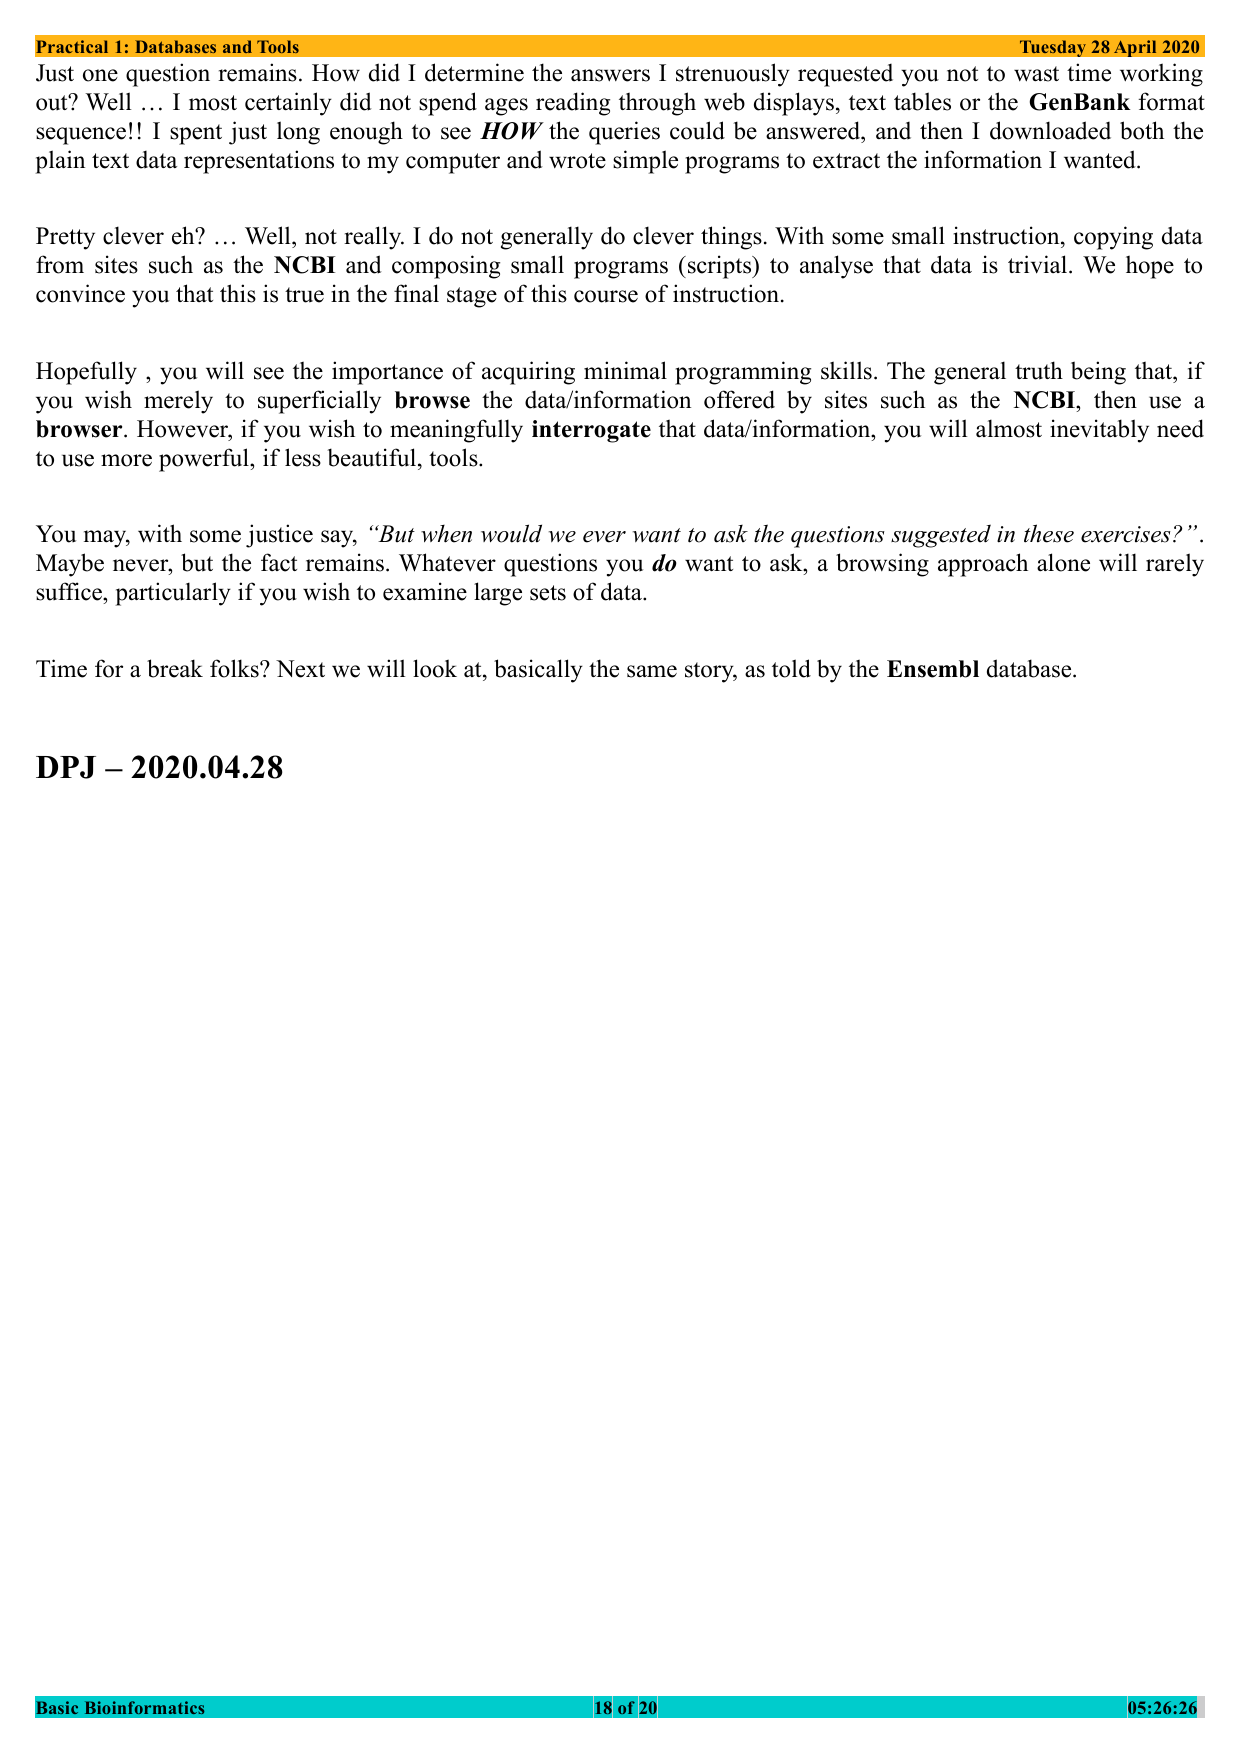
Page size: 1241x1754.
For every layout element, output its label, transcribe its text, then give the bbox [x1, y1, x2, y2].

text DPJ – 2020.04.28 [35, 747, 1205, 786]
text Time for a break folks? Next we will look at, basically the same story, as told by the Ensembl database. [35, 653, 1205, 683]
text Hopefully , you will see the importance of acquiring minimal programming skills. The general truth being that, if you wish merely to superficially browse the data/information offered by sites such as the NCBI, then use a browser. However, if you wish to meaningfully interrogate that data/information, you will almost inevitably need to use more powerful, if less beautiful, tools. [35, 356, 1205, 472]
text Just one question remains. How did I determine the answers I strenuously requested you not to wast time working out? Well … I most certainly did not spend ages reading through web displays, text tables or the GenBank format sequence!! I spent just long enough to see HOW the queries could be answered, and then I downloaded both the plain text data representations to my computer and wrote simple programs to extract the information I wanted. [35, 57, 1205, 174]
text Pretty clever eh? … Well, not really. I do not generally do clever things. With some small instruction, copying data from sites such as the NCBI and composing small programs (scripts) to analyse that data is trivial. We hope to convince you that this is true in the final stage of this course of instruction. [35, 221, 1205, 308]
text You may, with some justice say, “But when would we ever want to ask the questions suggested in these exercises?”. Maybe never, but the fact remains. Whatever questions you do want to ask, a browsing approach alone will rarely suffice, particularly if you wish to examine large sets of data. [35, 519, 1205, 606]
